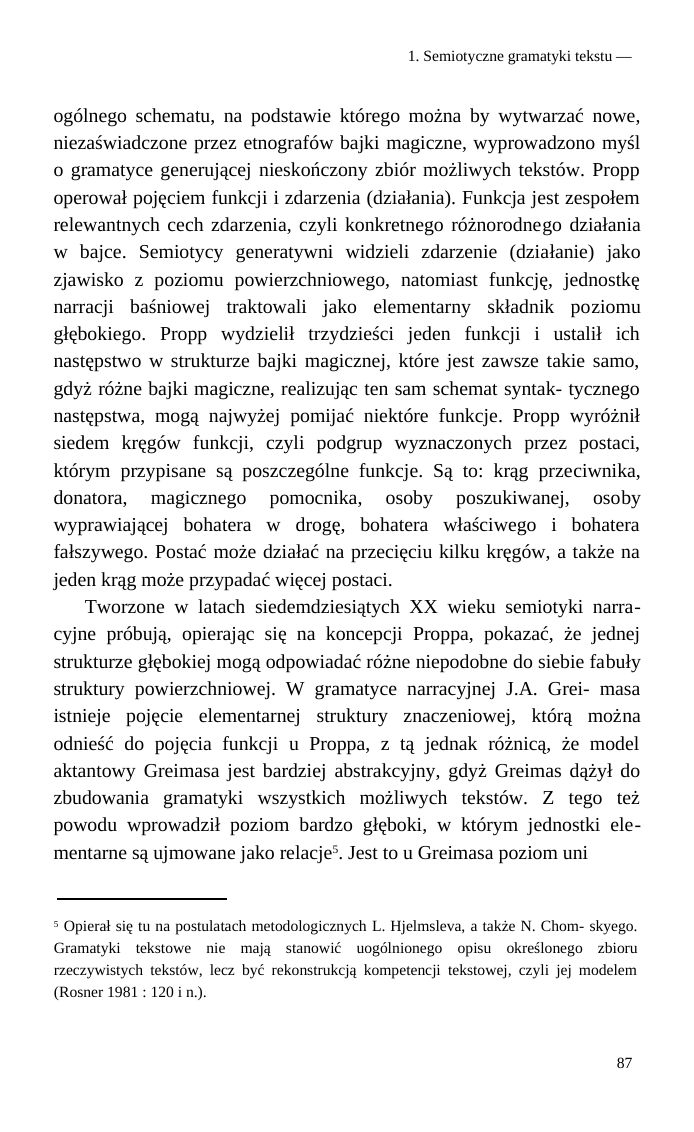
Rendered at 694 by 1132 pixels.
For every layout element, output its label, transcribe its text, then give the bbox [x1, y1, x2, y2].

text 87 [617, 1054, 638, 1072]
text ogólnego schematu, na podstawie którego można by wytwarzać nowe, niezaświadczone przez etnografów bajki magiczne, wyprowadzono myśl o gramatyce generującej nieskończony zbiór możliwych tekstów. Propp operował pojęciem funkcji i zdarzenia (działania). Funkcja jest zespołem relewantnych cech zdarzenia, czyli konkretnego różnorodne­go działania w bajce. Semiotycy generatywni widzieli zdarzenie (dzia­łanie) jako zjawisko z poziomu powierzchniowego, natomiast funkcję, jednostkę narracji baśniowej traktowali jako elementarny składnik po­ziomu głębokiego. Propp wydzielił trzydzieści jeden funkcji i ustalił ich następstwo w strukturze bajki magicznej, które jest zawsze takie samo, gdyż różne bajki magiczne, realizując ten sam schemat syntak- tycznego następstwa, mogą najwyżej pomijać niektóre funkcje. Propp wyróżnił siedem kręgów funkcji, czyli podgrup wyznaczonych przez postaci, którym przypisane są poszczególne funkcje. Są to: krąg prze­ciwnika, donatora, magicznego pomocnika, osoby poszukiwanej, oso­by wyprawiającej bohatera w drogę, bohatera właściwego i bohatera fałszywego. Postać może działać na przecięciu kilku kręgów, a także na jeden krąg może przypadać więcej postaci. [53, 104, 641, 591]
text Tworzone w latach siedemdziesiątych XX wieku semiotyki narra­cyjne próbują, opierając się na koncepcji Proppa, pokazać, że jednej strukturze głębokiej mogą odpowiadać różne niepodobne do siebie fa­buły struktury powierzchniowej. W gramatyce narracyjnej J.A. Grei- masa istnieje pojęcie elementarnej struktury znaczeniowej, którą moż­na odnieść do pojęcia funkcji u Proppa, z tą jednak różnicą, że model aktantowy Greimasa jest bardziej abstrakcyjny, gdyż Greimas dążył do zbudowania gramatyki wszystkich możliwych tekstów. Z tego też powodu wprowadził poziom bardzo głęboki, w którym jednostki ele­mentarne są ujmowane jako relacje5. Jest to u Greimasa poziom uni­ [53, 595, 641, 863]
text 1. Semiotyczne gramatyki tekstu — [408, 47, 641, 65]
text 5 Opierał się tu na postulatach metodologicznych L. Hjelmsleva, a także N. Chom- skyego. Gramatyki tekstowe nie mają stanowić uogólnionego opisu określonego zbioru rzeczywistych tekstów, lecz być rekonstrukcją kompetencji tekstowej, czyli jej modelem (Rosner 1981 : 120 i n.). [54, 917, 638, 1001]
